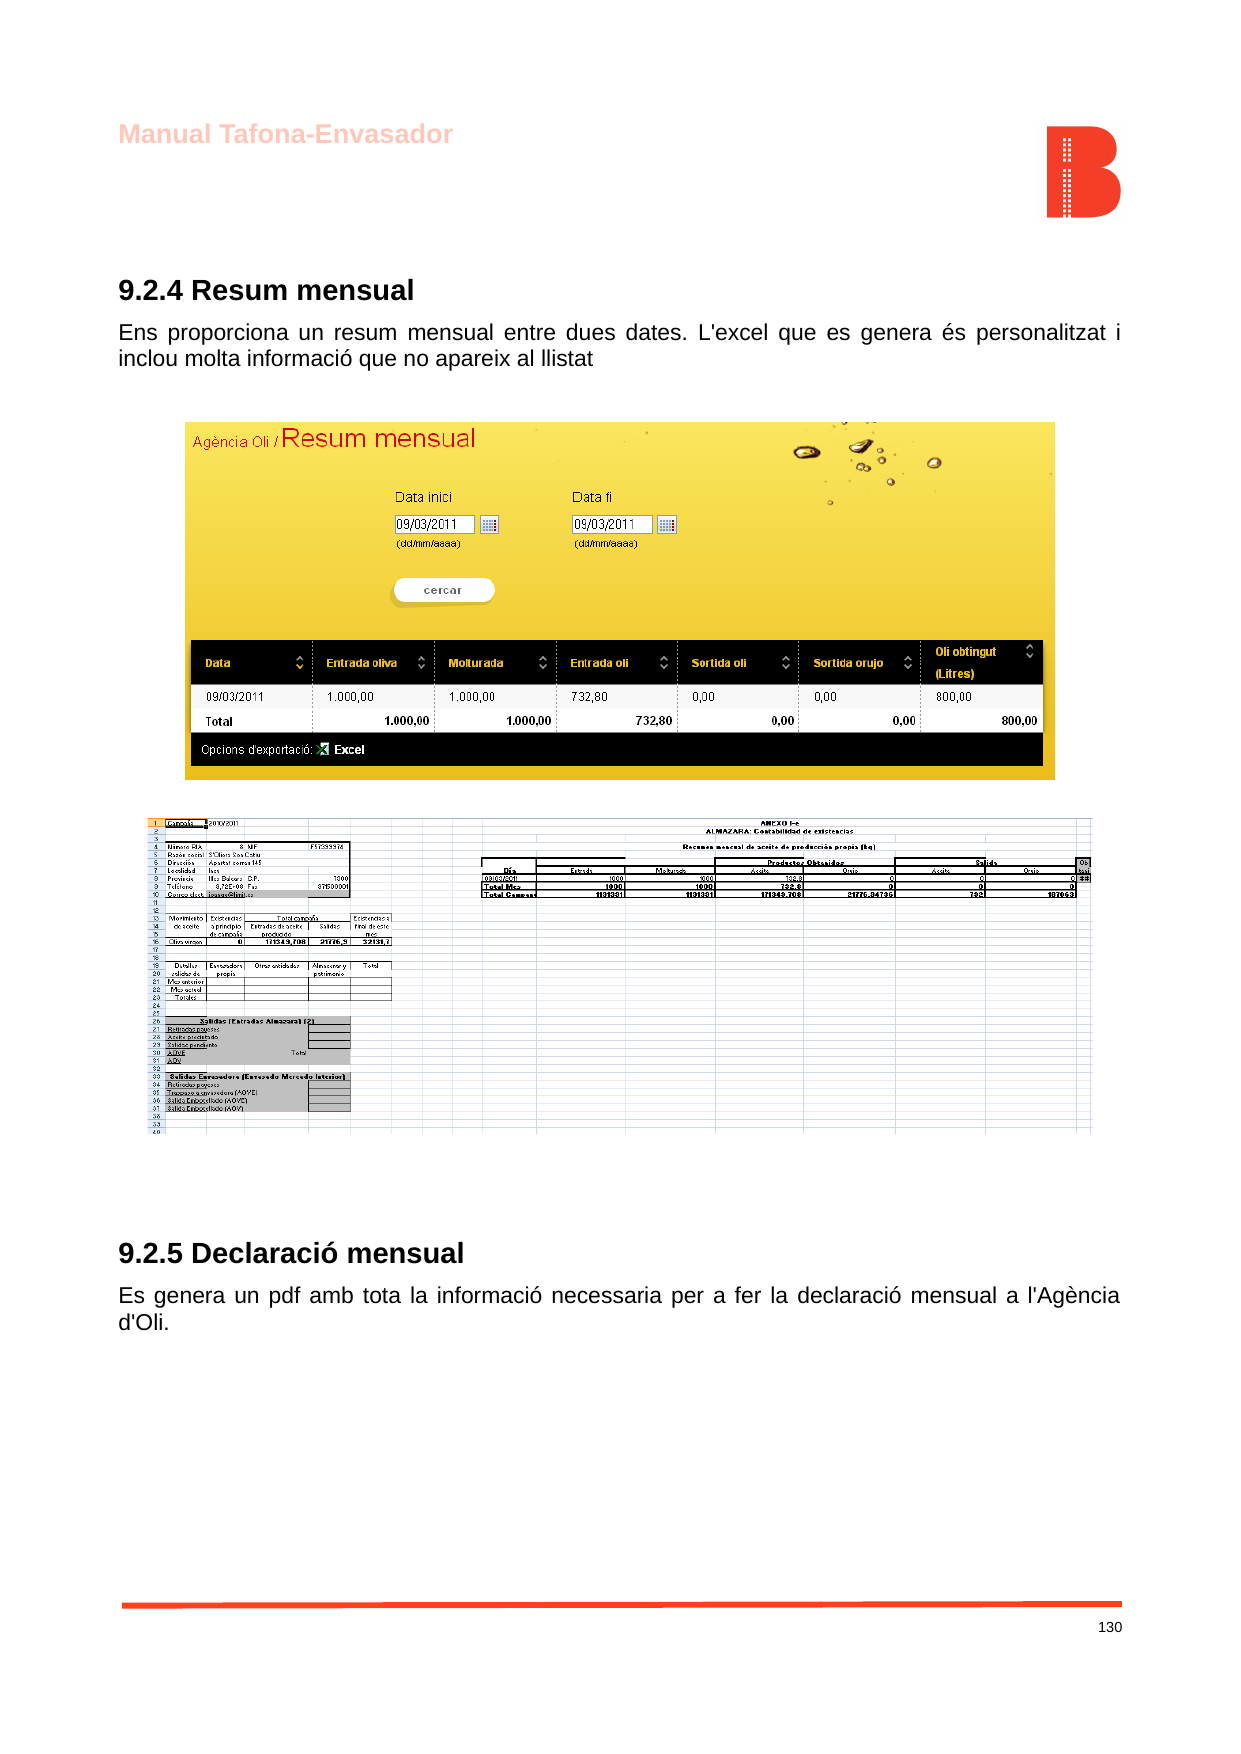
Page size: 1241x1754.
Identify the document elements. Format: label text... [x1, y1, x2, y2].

picture [1036, 124, 1130, 221]
subtitle 9.2.5 Declaració mensual [118, 1236, 1122, 1270]
picture [147, 818, 1093, 1134]
subtitle 9.2.4 Resum mensual [118, 273, 1122, 306]
text Ens proporciona un resum mensual entre dues dates. L'excel que es genera és personalitzat i inclou molta informació que no apareix al llistat [118, 319, 1122, 371]
picture [185, 422, 1055, 780]
text Es genera un pdf amb tota la informació necessaria per a fer la declaració mensual a l'Agència d'Oli. [118, 1282, 1122, 1335]
